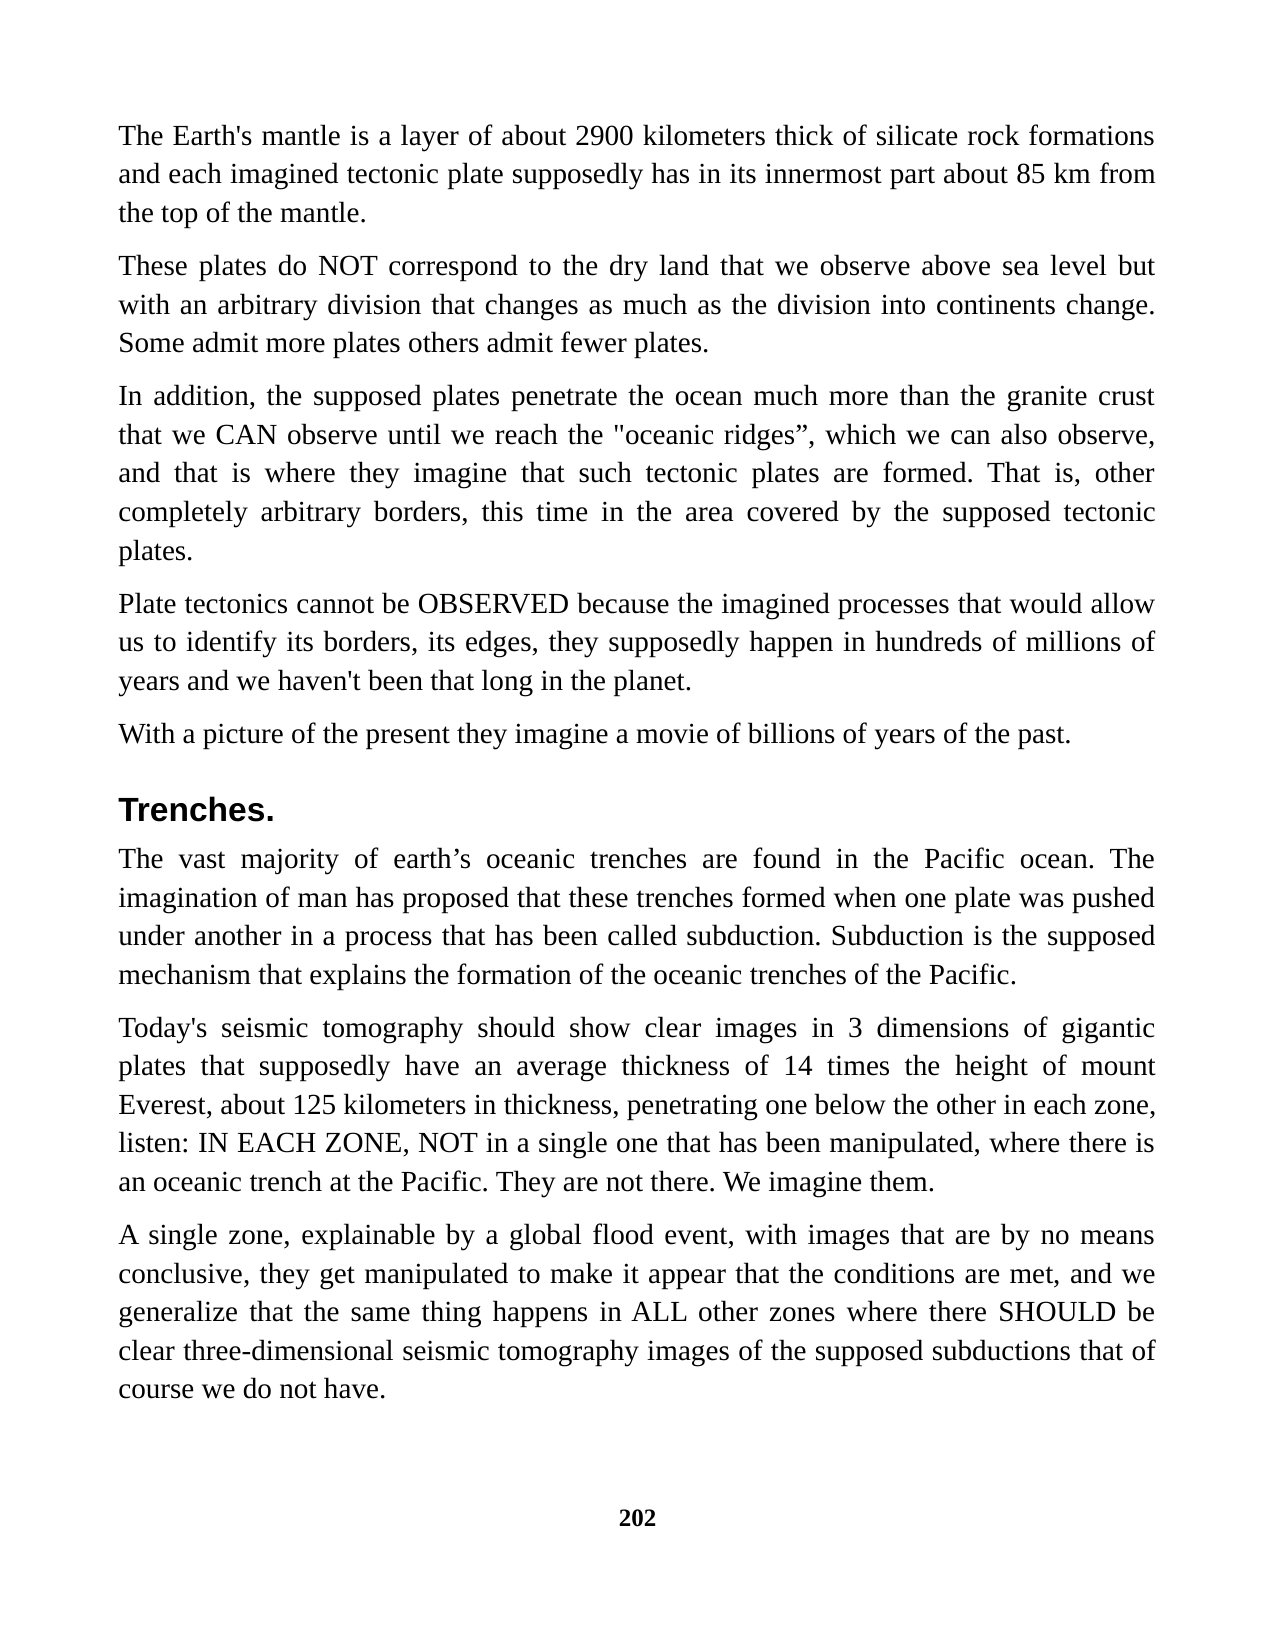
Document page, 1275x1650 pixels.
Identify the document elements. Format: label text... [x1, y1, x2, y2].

text The vast majority of earth’s oceanic trenches are found in the Pacific ocean. The imagination of man has proposed that these trenches formed when one plate was pushed under another in a process that has been called subduction. Subduction is the supposed mechanism that explains the formation of the oceanic trenches of the Pacific. [118, 841, 1157, 990]
text Today's seismic tomography should show clear images in 3 dimensions of gigantic plates that supposedly have an average thickness of 14 times the height of mount Everest, about 125 kilometers in thickness, penetrating one below the other in each zone, listen: IN EACH ZONE, NOT in a single one that has been manipulated, where there is an oceanic trench at the Pacific. They are not there. We imagine them. [118, 1010, 1157, 1198]
text These plates do NOT correspond to the dry land that we observe above sea level but with an arbitrary division that changes as much as the division into continents change. Some admit more plates others admit fewer plates. [118, 248, 1157, 359]
text A single zone, explainable by a global flood event, with images that are by no means conclusive, they get manipulated to make it appear that the conditions are met, and we generalize that the same thing happens in ALL other zones where there SHOULD be clear three-dimensional seismic tomography images of the supposed subductions that of course we do not have. [118, 1217, 1157, 1405]
text With a picture of the present they imagine a movie of billions of years of the past. [118, 716, 1157, 749]
subtitle Trenches. [118, 790, 1157, 829]
text Plate tectonics cannot be OBSERVED because the imagined processes that would allow us to identify its borders, its edges, they supposedly happen in hundreds of millions of years and we haven't been that long in the planet. [118, 586, 1157, 696]
text The Earth's mantle is a layer of about 2900 kilometers thick of silicate rock formations and each imagined tectonic plate supposedly has in its innermost part about 85 km from the top of the mantle. [118, 118, 1157, 229]
text In addition, the supposed plates penetrate the ocean much more than the granite crust that we CAN observe until we reach the "oceanic ridges”, which we can also observe, and that is where they imagine that such tectonic plates are formed. That is, other completely arbitrary borders, this time in the area covered by the supposed tectonic plates. [118, 378, 1157, 566]
